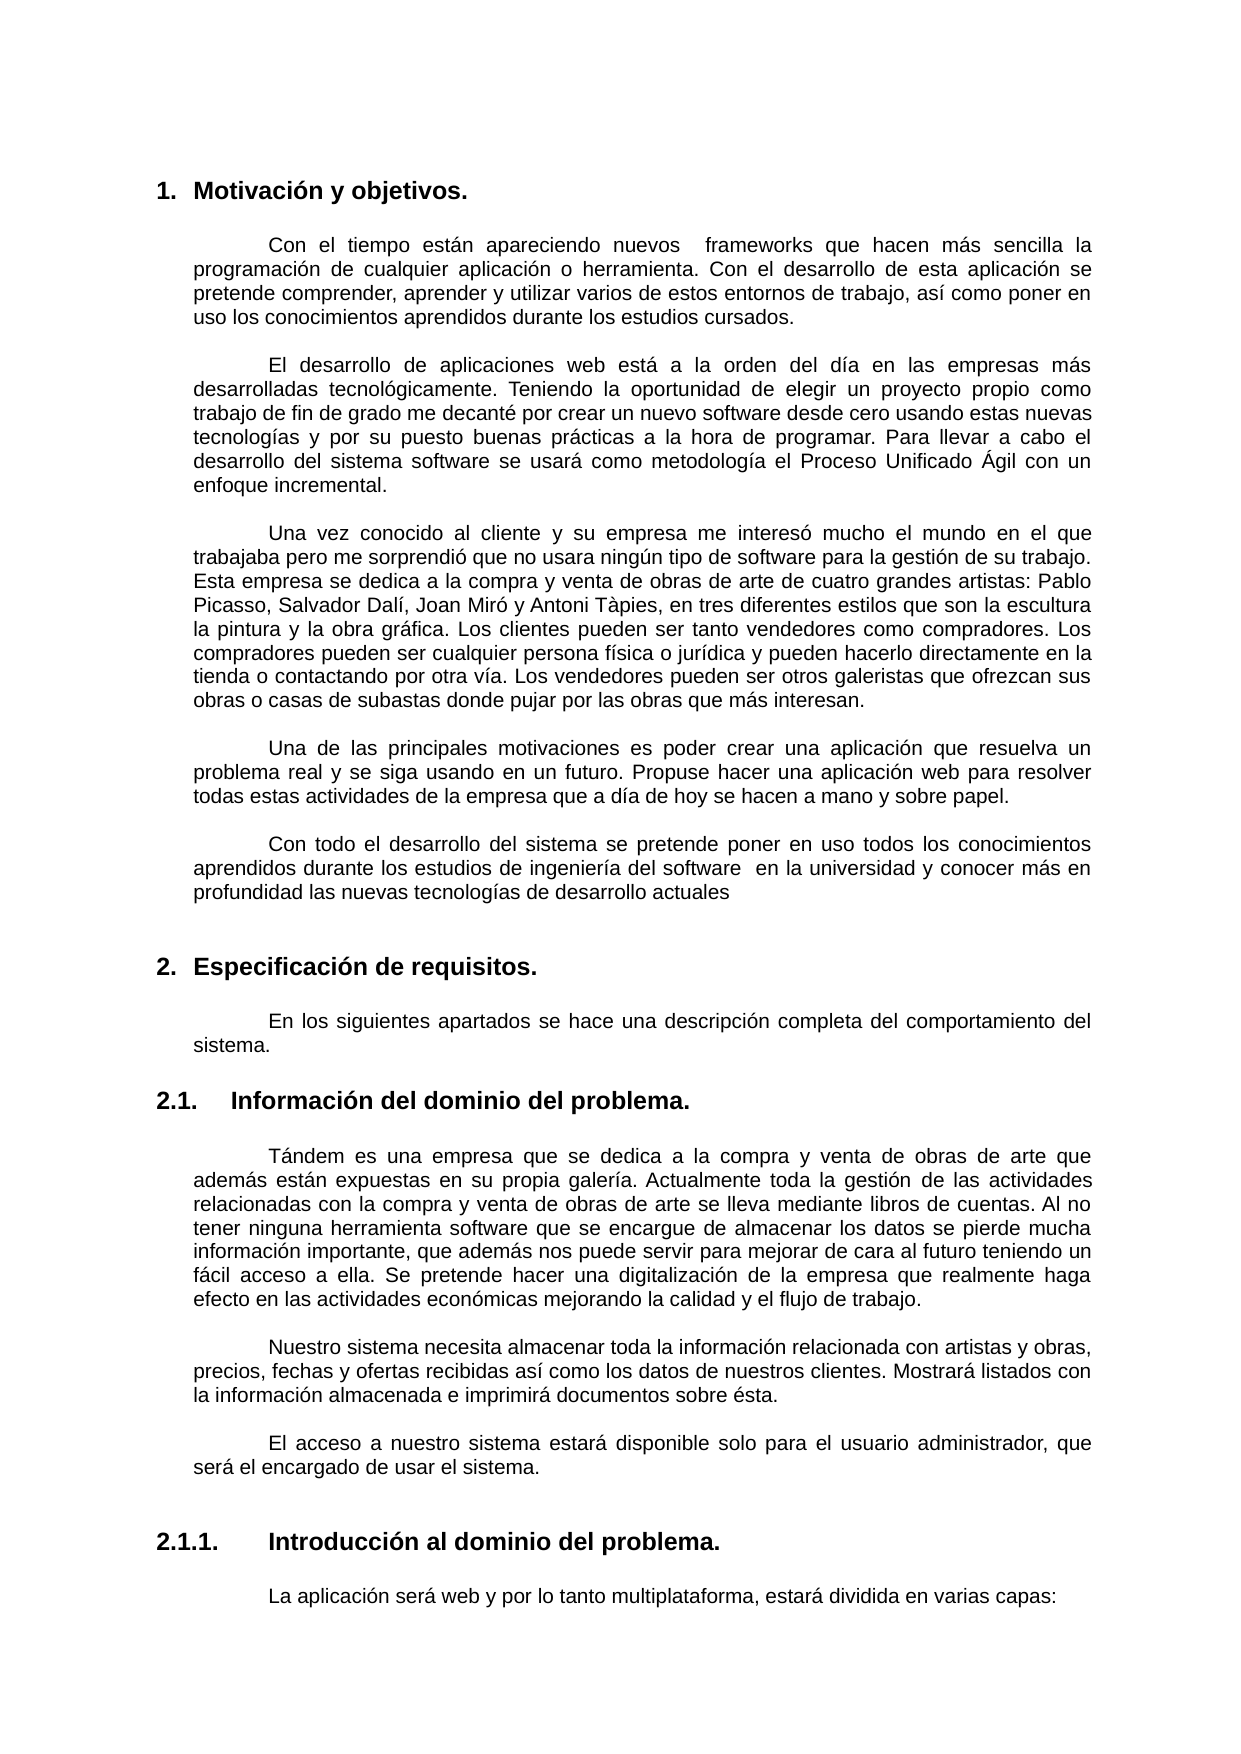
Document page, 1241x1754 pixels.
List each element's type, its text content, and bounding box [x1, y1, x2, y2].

text precios, fechas y ofertas recibidas así como los datos de nuestros clientes. Mostrará listados con la información almacenada e imprimirá documentos sobre ésta. [193, 1359, 1093, 1407]
list Introducción al dominio del problema. [156, 1527, 1093, 1556]
text El acceso a nuestro sistema estará disponible solo para el usuario administrador, que será el encargado de usar el sistema. [193, 1431, 1093, 1479]
text El desarrollo de aplicaciones web está a la orden del día en las empresas más desarrolladas tecnológicamente. Teniendo la oportunidad de elegir un proyecto propio como trabajo de fin de grado me decanté por crear un nuevo software desde cero usando estas nuevas tecnologías y por su puesto buenas prácticas a la hora de programar. Para llevar a cabo el desarrollo del sistema software se usará como metodología el Proceso Unificado Ágil con un enfoque incremental. [193, 353, 1093, 497]
list Información del dominio del problema. [156, 1086, 1093, 1115]
text La aplicación será web y por lo tanto multiplataforma, estará dividida en varias capas: [118, 1584, 1093, 1608]
text Con el tiempo están apareciendo nuevos frameworks que hacen más sencilla la programación de cualquier aplicación o herramienta. Con el desarrollo de esta aplicación se pretende comprender, aprender y utilizar varios de estos entornos de trabajo, así como poner en uso los conocimientos aprendidos durante los estudios cursados. [193, 233, 1093, 329]
text Una vez conocido al cliente y su empresa me interesó mucho el mundo en el que trabajaba pero me sorprendió que no usara ningún tipo de software para la gestión de su trabajo. Esta empresa se dedica a la compra y venta de obras de arte de cuatro grandes artistas: Pablo Picasso, Salvador Dalí, Joan Miró y Antoni Tàpies, en tres diferentes estilos que son la escultura la pintura y la obra gráfica. Los clientes pueden ser tanto vendedores como compradores. Los compradores pueden ser cualquier persona física o jurídica y pueden hacerlo directamente en la tienda o contactando por otra vía. Los vendedores pueden ser otros galeristas que ofrezcan sus obras o casas de subastas donde pujar por las obras que más interesan. [193, 521, 1093, 712]
list Especificación de requisitos. [156, 952, 1093, 981]
text Tándem es una empresa que se dedica a la compra y venta de obras de arte que además están expuestas en su propia galería. Actualmente toda la gestión de las actividades relacionadas con la compra y venta de obras de arte se lleva mediante libros de cuentas. Al no tener ninguna herramienta software que se encargue de almacenar los datos se pierde mucha información importante, que además nos puede servir para mejorar de cara al futuro teniendo un fácil acceso a ella. Se pretende hacer una digitalización de la empresa que realmente haga efecto en las actividades económicas mejorando la calidad y el flujo de trabajo. [193, 1143, 1093, 1311]
text Una de las principales motivaciones es poder crear una aplicación que resuelva un problema real y se siga usando en un futuro. Propuse hacer una aplicación web para resolver todas estas actividades de la empresa que a día de hoy se hacen a mano y sobre papel. [193, 736, 1093, 808]
list Motivación y objetivos. [156, 176, 1093, 204]
text Nuestro sistema necesita almacenar toda la información relacionada con artistas y obras, [193, 1335, 1093, 1359]
text En los siguientes apartados se hace una descripción completa del comportamiento del sistema. [193, 1009, 1093, 1057]
text Con todo el desarrollo del sistema se pretende poner en uso todos los conocimientos aprendidos durante los estudios de ingeniería del software en la universidad y conocer más en profundidad las nuevas tecnologías de desarrollo actuales [193, 832, 1093, 904]
